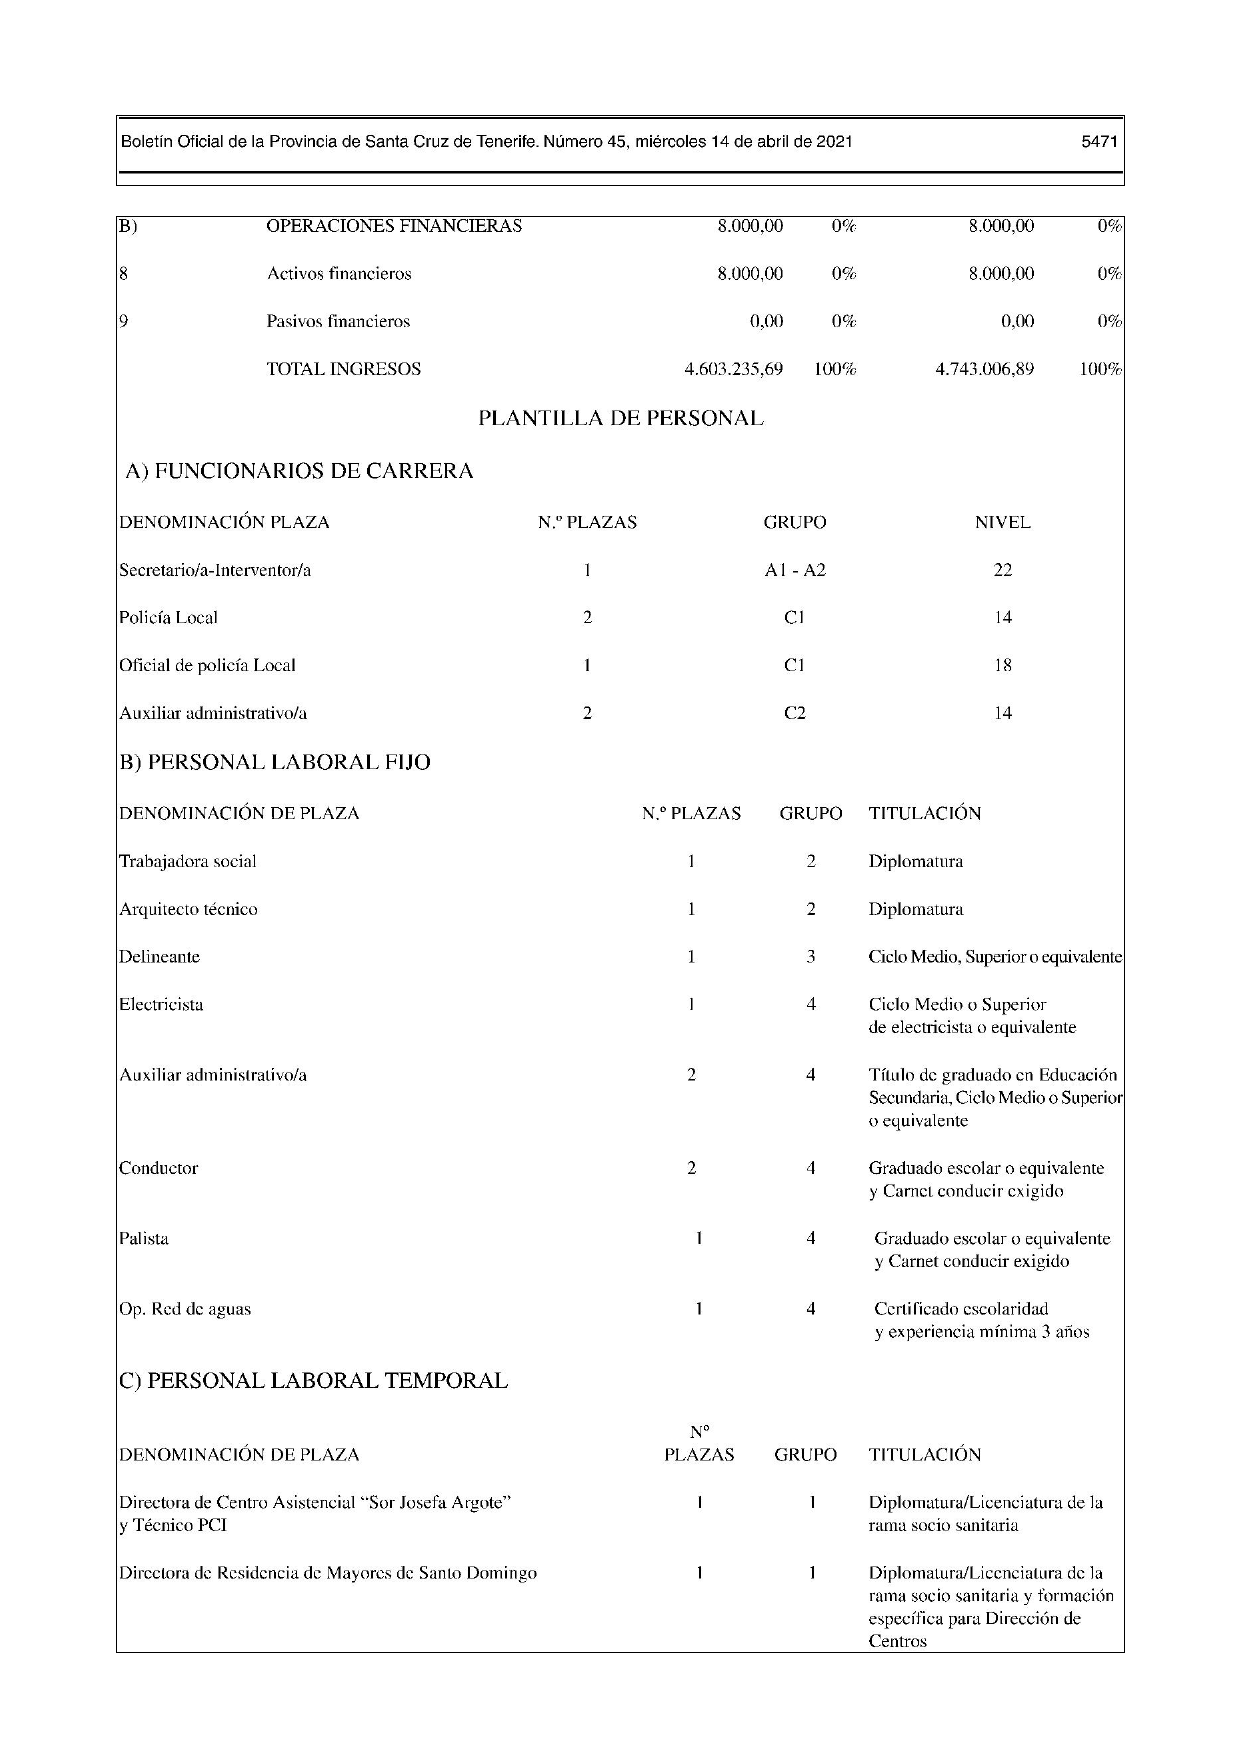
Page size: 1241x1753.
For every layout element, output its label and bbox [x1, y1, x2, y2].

picture [117, 116, 1124, 185]
picture [117, 217, 1124, 1652]
